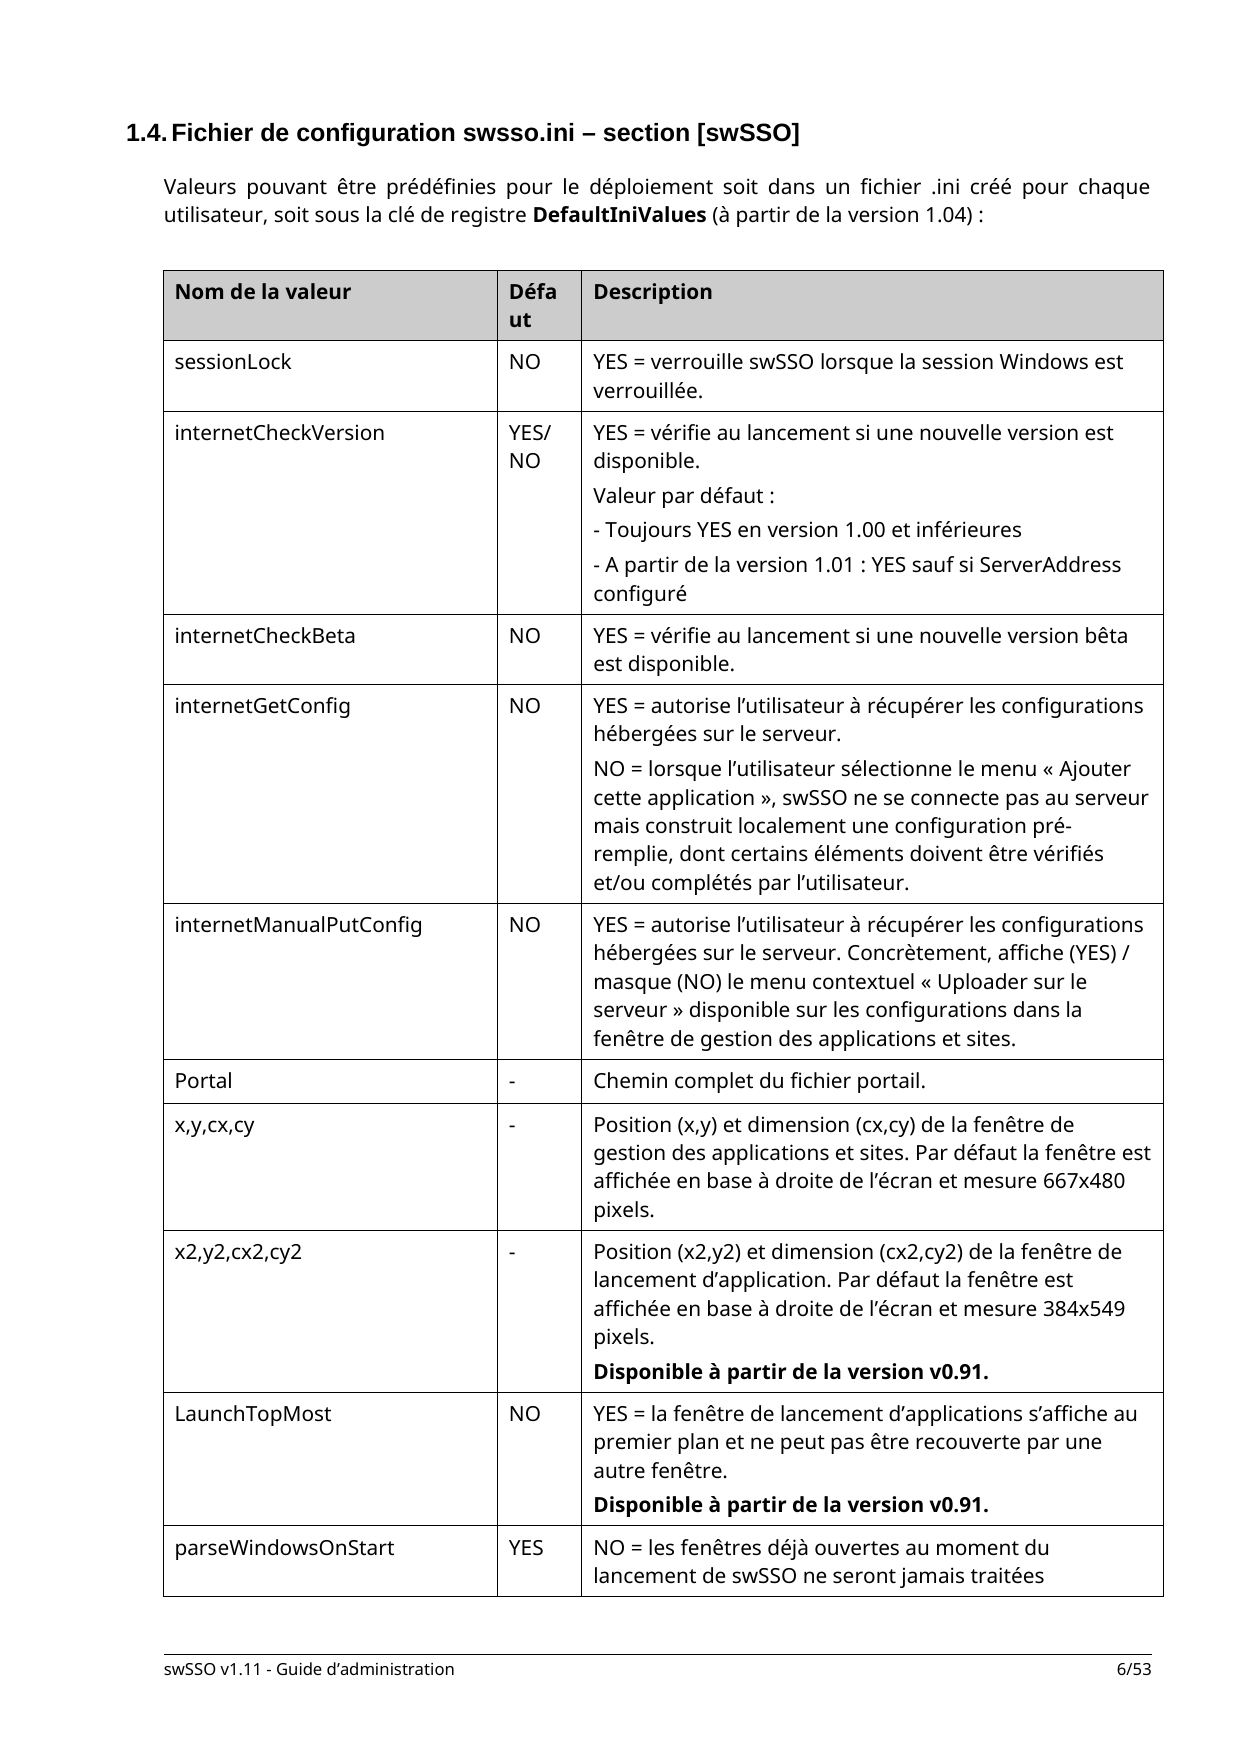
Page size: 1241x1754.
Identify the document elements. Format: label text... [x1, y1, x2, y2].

table_cell NO [498, 341, 581, 411]
table_cell Position (x,y) et dimension (cx,cy) de la fenêtre de gestion des applications et sites. Par défaut la fenêtre est affichée en base à droite de l’écran et mesure 667x480 pixels. [582, 1104, 1163, 1230]
table_cell x,y,cx,cy [164, 1104, 497, 1230]
table_cell - [498, 1104, 581, 1230]
table_cell YES = autorise l’utilisateur à récupérer les configurations hébergées sur le serveur. Concrètement, affiche (YES) / masque (NO) le menu contextuel « Uploader sur le serveur » disponible sur les configurations dans la fenêtre de gestion des applications et sites. [582, 904, 1163, 1058]
table_header Description [582, 271, 1163, 340]
table_cell NO [498, 1393, 581, 1525]
table_cell NO [498, 615, 581, 684]
table_cell - [498, 1060, 581, 1102]
table_cell - [498, 1231, 581, 1392]
table_cell YES [498, 1526, 581, 1596]
table_header Nom de la valeur [164, 271, 497, 340]
table_cell YES = autorise l’utilisateur à récupérer les configurations hébergées sur le serveur. NO = lorsque l’utilisateur sélectionne le menu « Ajouter cette application », swSSO ne se connecte pas au serveur mais construit localement une configuration pré-remplie, dont certains éléments doivent être vérifiés et/ou complétés par l’utilisateur. [582, 685, 1163, 903]
table_cell parseWindowsOnStart [164, 1526, 497, 1596]
table_cell internetCheckVersion [164, 412, 497, 613]
table_cell x2,y2,cx2,cy2 [164, 1231, 497, 1392]
table_cell Portal [164, 1060, 497, 1102]
subtitle Fichier de configuration swsso.ini – section [swSSO] [126, 118, 1152, 147]
table_cell YES = vérifie au lancement si une nouvelle version bêta est disponible. [582, 615, 1163, 684]
table_cell internetManualPutConfig [164, 904, 497, 1058]
table_cell YES = la fenêtre de lancement d’applications s’affiche au premier plan et ne peut pas être recouverte par une autre fenêtre. Disponible à partir de la version v0.91. [582, 1393, 1163, 1525]
table_cell NO [498, 685, 581, 903]
table_cell YES/NO [498, 412, 581, 613]
table_cell YES = vérifie au lancement si une nouvelle version est disponible. Valeur par défaut : - Toujours YES en version 1.00 et inférieures - A partir de la version 1.01 : YES sauf si ServerAddress configuré [582, 412, 1163, 613]
table_cell internetGetConfig [164, 685, 497, 903]
table_cell NO [498, 904, 581, 1058]
table_cell sessionLock [164, 341, 497, 411]
table_cell YES = verrouille swSSO lorsque la session Windows est verrouillée. [582, 341, 1163, 411]
table_cell LaunchTopMost [164, 1393, 497, 1525]
table_cell Position (x2,y2) et dimension (cx2,cy2) de la fenêtre de lancement d’application. Par défaut la fenêtre est affichée en base à droite de l’écran et mesure 384x549 pixels. Disponible à partir de la version v0.91. [582, 1231, 1163, 1392]
text Valeurs pouvant être prédéfinies pour le déploiement soit dans un fichier .ini créé pour chaque utilisateur, soit sous la clé de registre DefaultIniValues (à partir de la version 1.04) : [164, 172, 1152, 229]
table_cell NO = les fenêtres déjà ouvertes au moment du lancement de swSSO ne seront jamais traitées [582, 1526, 1163, 1596]
table_cell Chemin complet du fichier portail. [582, 1060, 1163, 1102]
table_header Défaut [498, 271, 581, 340]
table_cell internetCheckBeta [164, 615, 497, 684]
